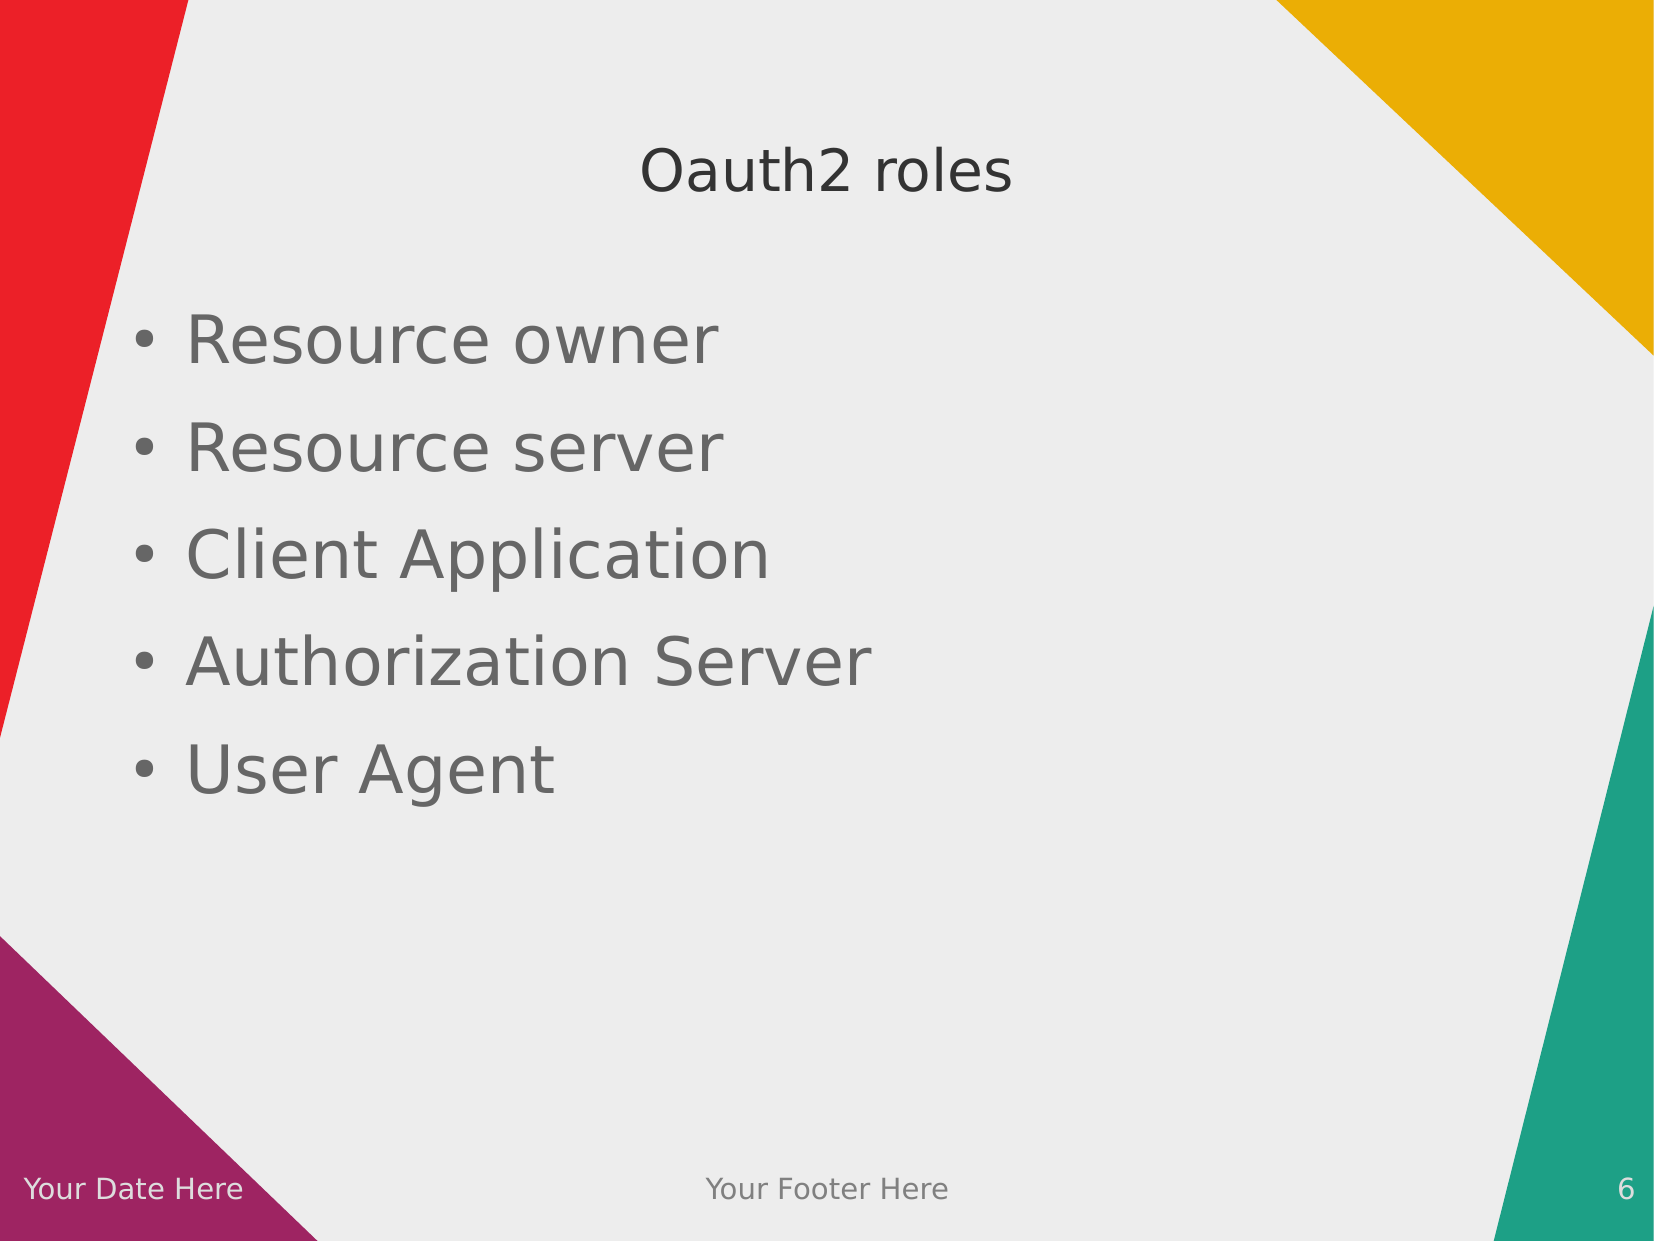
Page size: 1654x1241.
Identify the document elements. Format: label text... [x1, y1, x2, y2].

list Resource owner Resource server Client Application Authorization Server User Agent [114, 302, 1539, 1033]
title Oauth2 roles [114, 73, 1539, 271]
